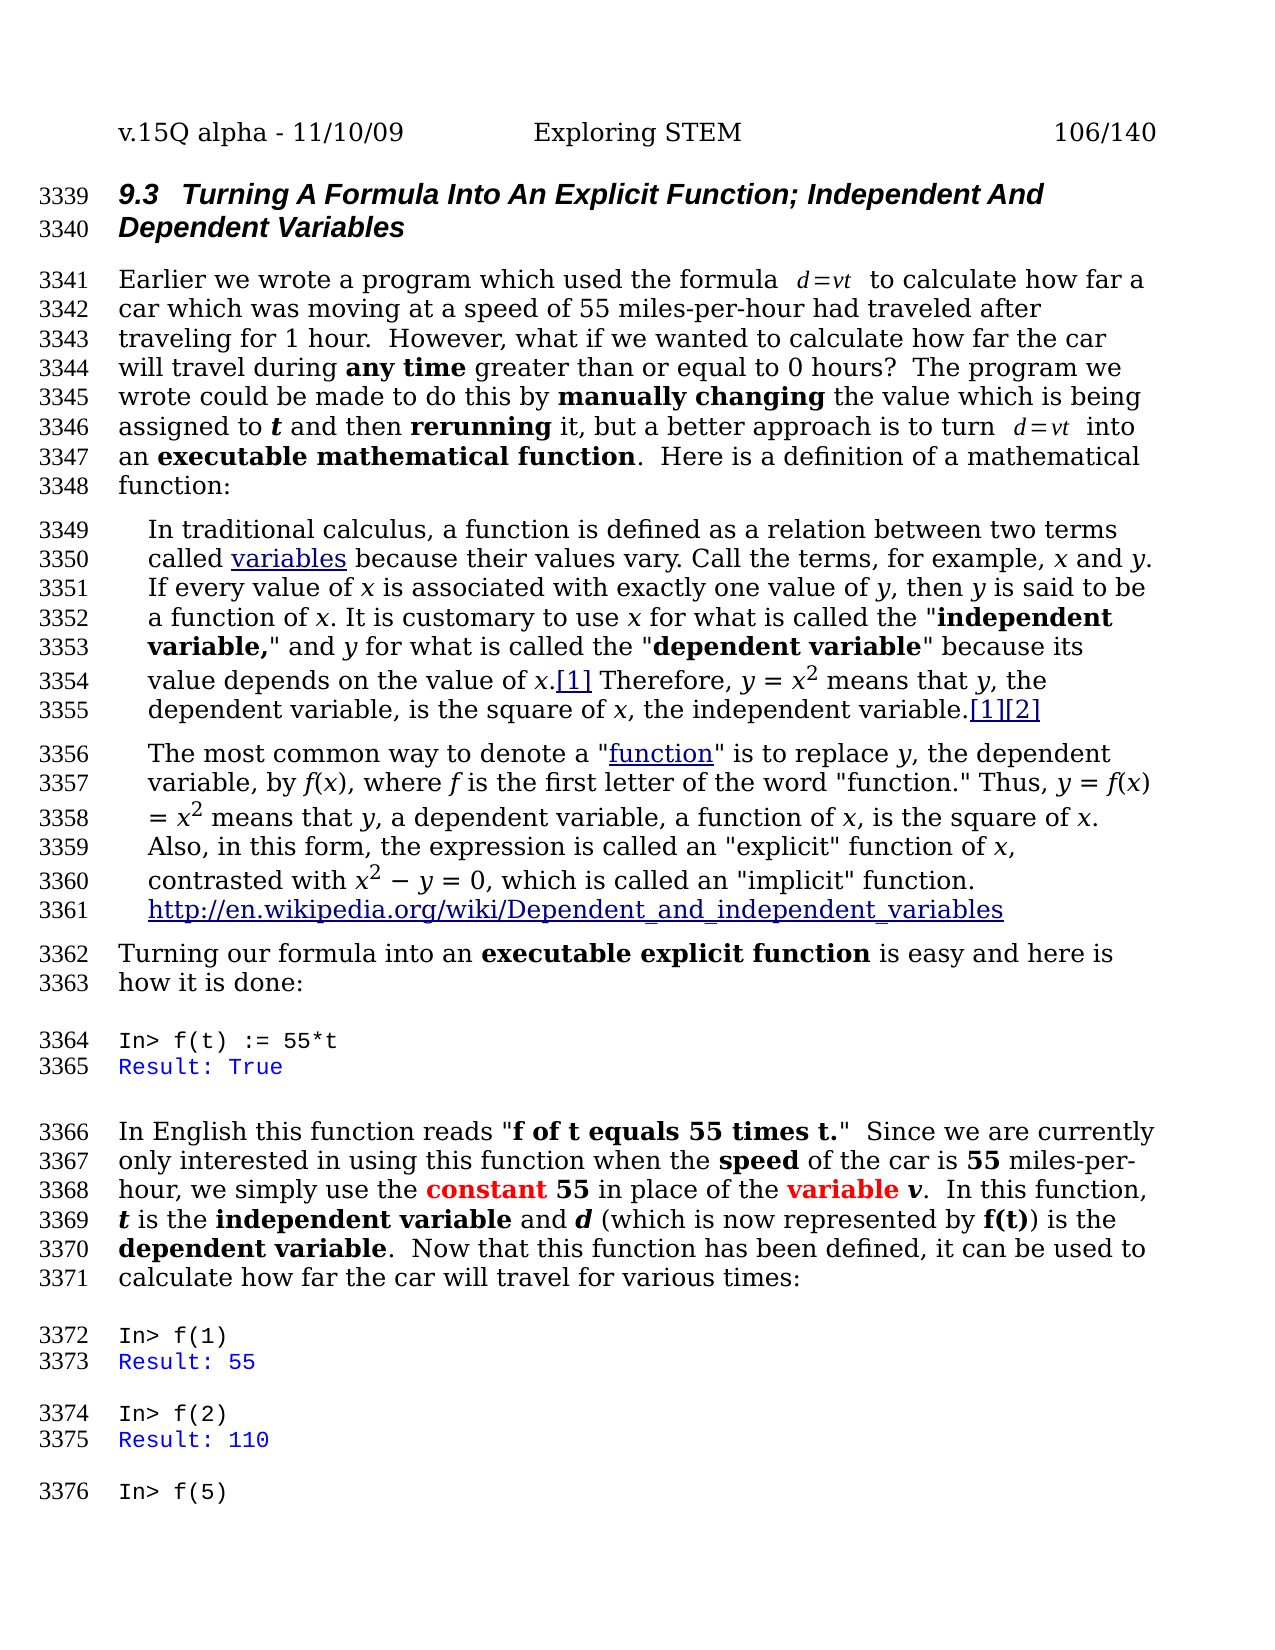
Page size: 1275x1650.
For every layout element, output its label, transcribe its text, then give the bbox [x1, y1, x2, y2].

text In traditional calculus, a function is defined as a relation between two terms called variables because their values vary. Call the terms, for example, x and y. If every value of x is associated with exactly one value of y, then y is said to be a function of x. It is customary to use x for what is called the "independent variable," and y for what is called the "dependent variable" because its value depends on the value of x.[1] Therefore, y = x2 means that y, the dependent variable, is the square of x, the independent variable.[1][2] [148, 515, 1157, 724]
text In> f(5) [118, 1480, 1157, 1506]
text The most common way to denote a "function" is to replace y, the dependent variable, by f(x), where f is the first letter of the word "function." Thus, y = f(x) = x2 means that y, a dependent variable, a function of x, is the square of x. Also, in this form, the expression is called an "explicit" function of x, contrasted with x2 − y = 0, which is called an "implicit" function. http://en.wikipedia.org/wiki/Dependent_and_independent_variables [148, 739, 1157, 924]
text In> f(1) [118, 1324, 1157, 1351]
text Earlier we wrote a program which used the formulato calculate how far a car which was moving at a speed of 55 miles-per-hour had traveled after traveling for 1 hour. However, what if we wanted to calculate how far the car will travel during any time greater than or equal to 0 hours? The program we wrote could be made to do this by manually changing the value which is being assigned to t and then rerunning it, but a better approach is to turninto an executable mathematical function. Here is a definition of a mathematical function: [118, 265, 1157, 500]
text In> f(2) [118, 1402, 1157, 1428]
text Result: 55 [118, 1351, 1157, 1376]
text In> f(t) := 55*t [118, 1030, 1157, 1056]
subtitle Turning A Formula Into An Explicit Function; Independent And Dependent Variables [118, 177, 1157, 244]
text Result: True [118, 1056, 1157, 1082]
text In English this function reads "f of t equals 55 times t." Since we are currently only interested in using this function when the speed of the car is 55 miles-per-hour, we simply use the constant 55 in place of the variable v. In this function, t is the independent variable and d (which is now represented by f(t)) is the dependent variable. Now that this function has been defined, it can be used to calculate how far the car will travel for various times: [118, 1117, 1157, 1293]
text Turning our formula into an executable explicit function is easy and here is how it is done: [118, 939, 1157, 998]
text Result: 110 [118, 1428, 1157, 1454]
